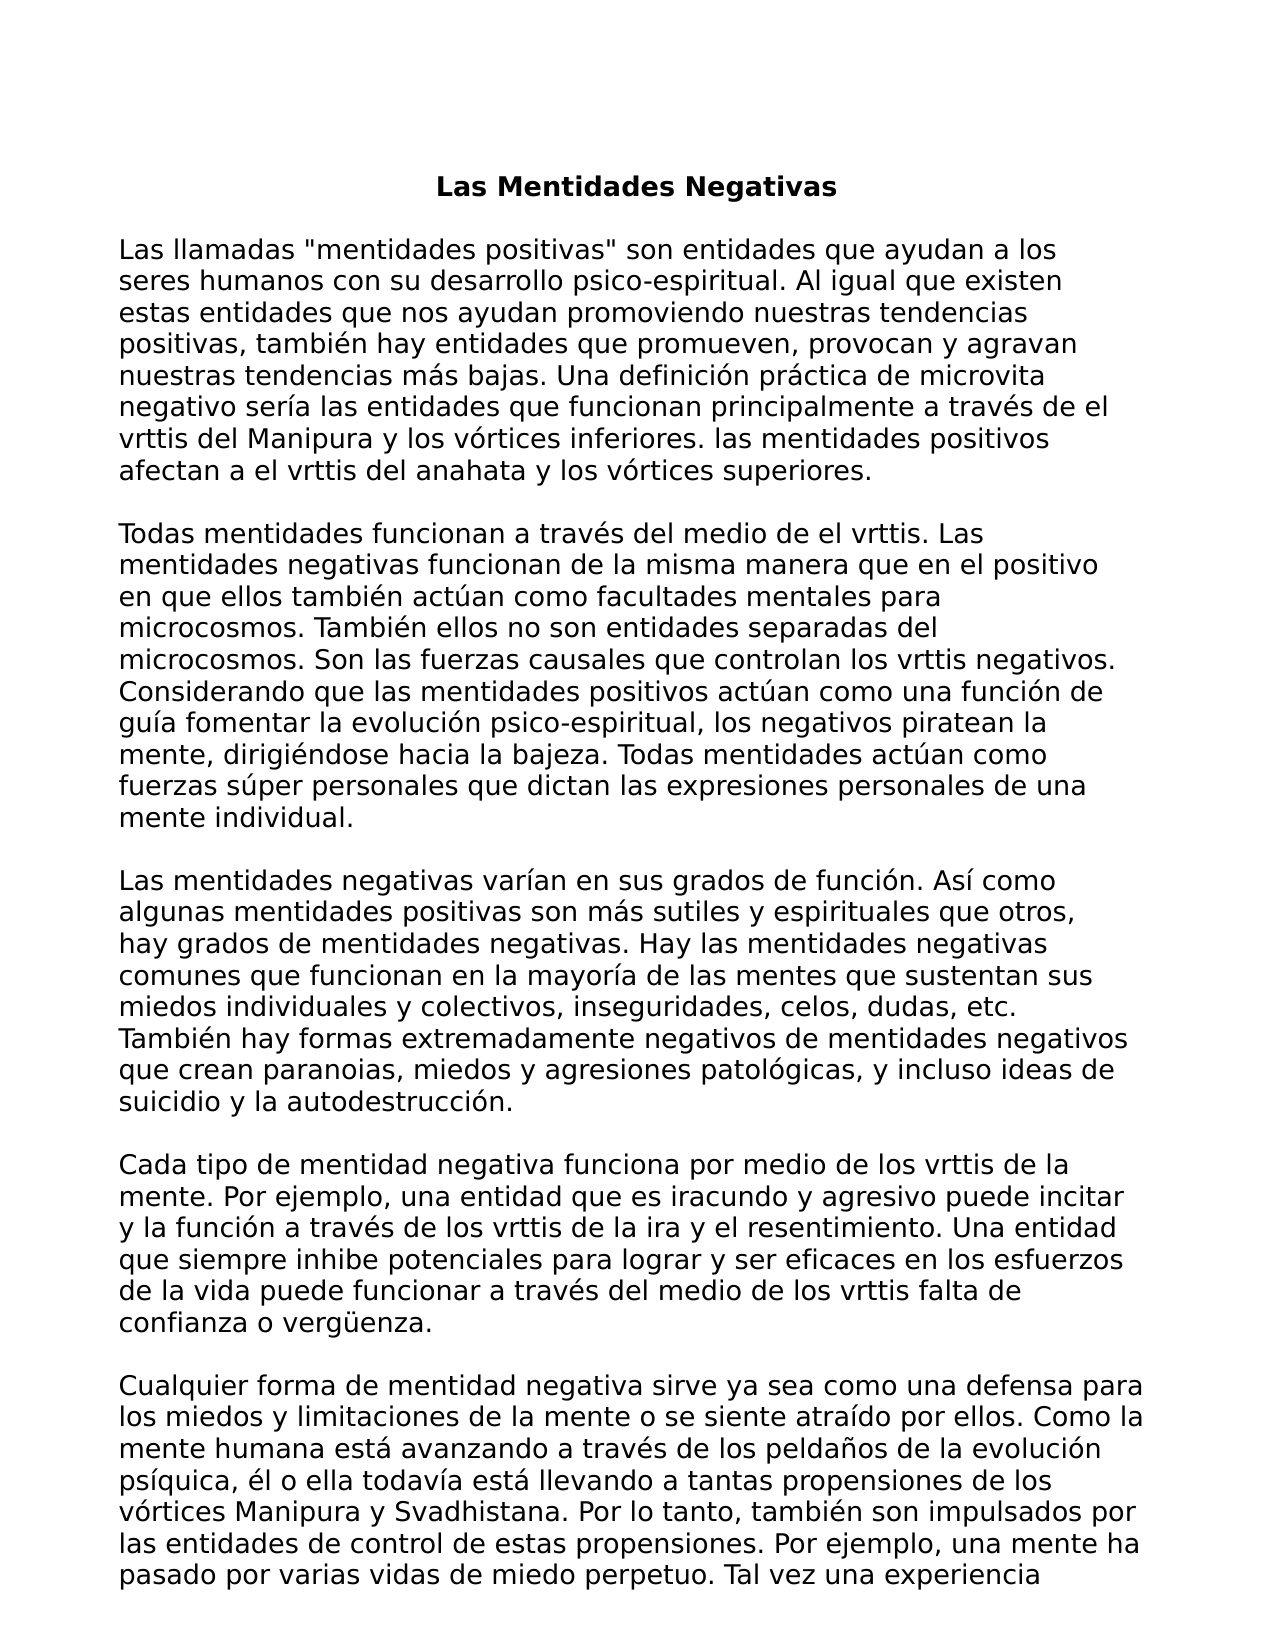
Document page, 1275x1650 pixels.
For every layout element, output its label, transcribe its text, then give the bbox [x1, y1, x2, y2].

text Las llamadas "mentidades positivas" son entidades que ayudan a los seres humanos con su desarrollo psico-espiritual. Al igual que existen estas entidades que nos ayudan promoviendo nuestras tendencias positivas, también hay entidades que promueven, provocan y agravan nuestras tendencias más bajas. Una definición práctica de microvita negativo sería las entidades que funcionan principalmente a través de el vrttis del Manipura y los vórtices inferiores. las mentidades positivos afectan a el vrttis del anahata y los vórtices superiores. [118, 234, 1131, 486]
text Cualquier forma de mentidad negativa sirve ya sea como una defensa para los miedos y limitaciones de la mente o se siente atraído por ellos. Como la mente humana está avanzando a través de los peldaños de la evolución psíquica, él o ella todavía está llevando a tantas propensiones de los vórtices Manipura y Svadhistana. Por lo tanto, también son impulsados por las entidades de control de estas propensiones. Por ejemplo, una mente ha pasado por varias vidas de miedo perpetuo. Tal vez una experiencia [118, 1370, 1146, 1591]
text Las Mentidades Negativas [117, 171, 1166, 202]
text Cada tipo de mentidad negativa funciona por medio de los vrttis de la mente. Por ejemplo, una entidad que es iracundo y agresivo puede incitar y la función a través de los vrttis de la ira y el resentimiento. Una entidad que siempre inhibe potenciales para lograr y ser eficaces en los esfuerzos de la vida puede funcionar a través del medio de los vrttis falta de confianza o vergüenza. [118, 1149, 1131, 1339]
text Todas mentidades funcionan a través del medio de el vrttis. Las mentidades negativas funcionan de la misma manera que en el positivo en que ellos también actúan como facultades mentales para microcosmos. También ellos no son entidades separadas del microcosmos. Son las fuerzas causales que controlan los vrttis negativos. Considerando que las mentidades positivos actúan como una función de guía fomentar la evolución psico-espiritual, los negativos piratean la mente, dirigiéndose hacia la bajeza. Todas mentidades actúan como fuerzas súper personales que dictan las expresiones personales de una mente individual. [118, 518, 1131, 834]
text Las mentidades negativas varían en sus grados de función. Así como algunas mentidades positivas son más sutiles y espirituales que otros, hay grados de mentidades negativas. Hay las mentidades negativas comunes que funcionan en la mayoría de las mentes que sustentan sus miedos individuales y colectivos, inseguridades, celos, dudas, etc. También hay formas extremadamente negativos de mentidades negativos que crean paranoias, miedos y agresiones patológicas, y incluso ideas de suicidio y la autodestrucción. [118, 865, 1131, 1118]
